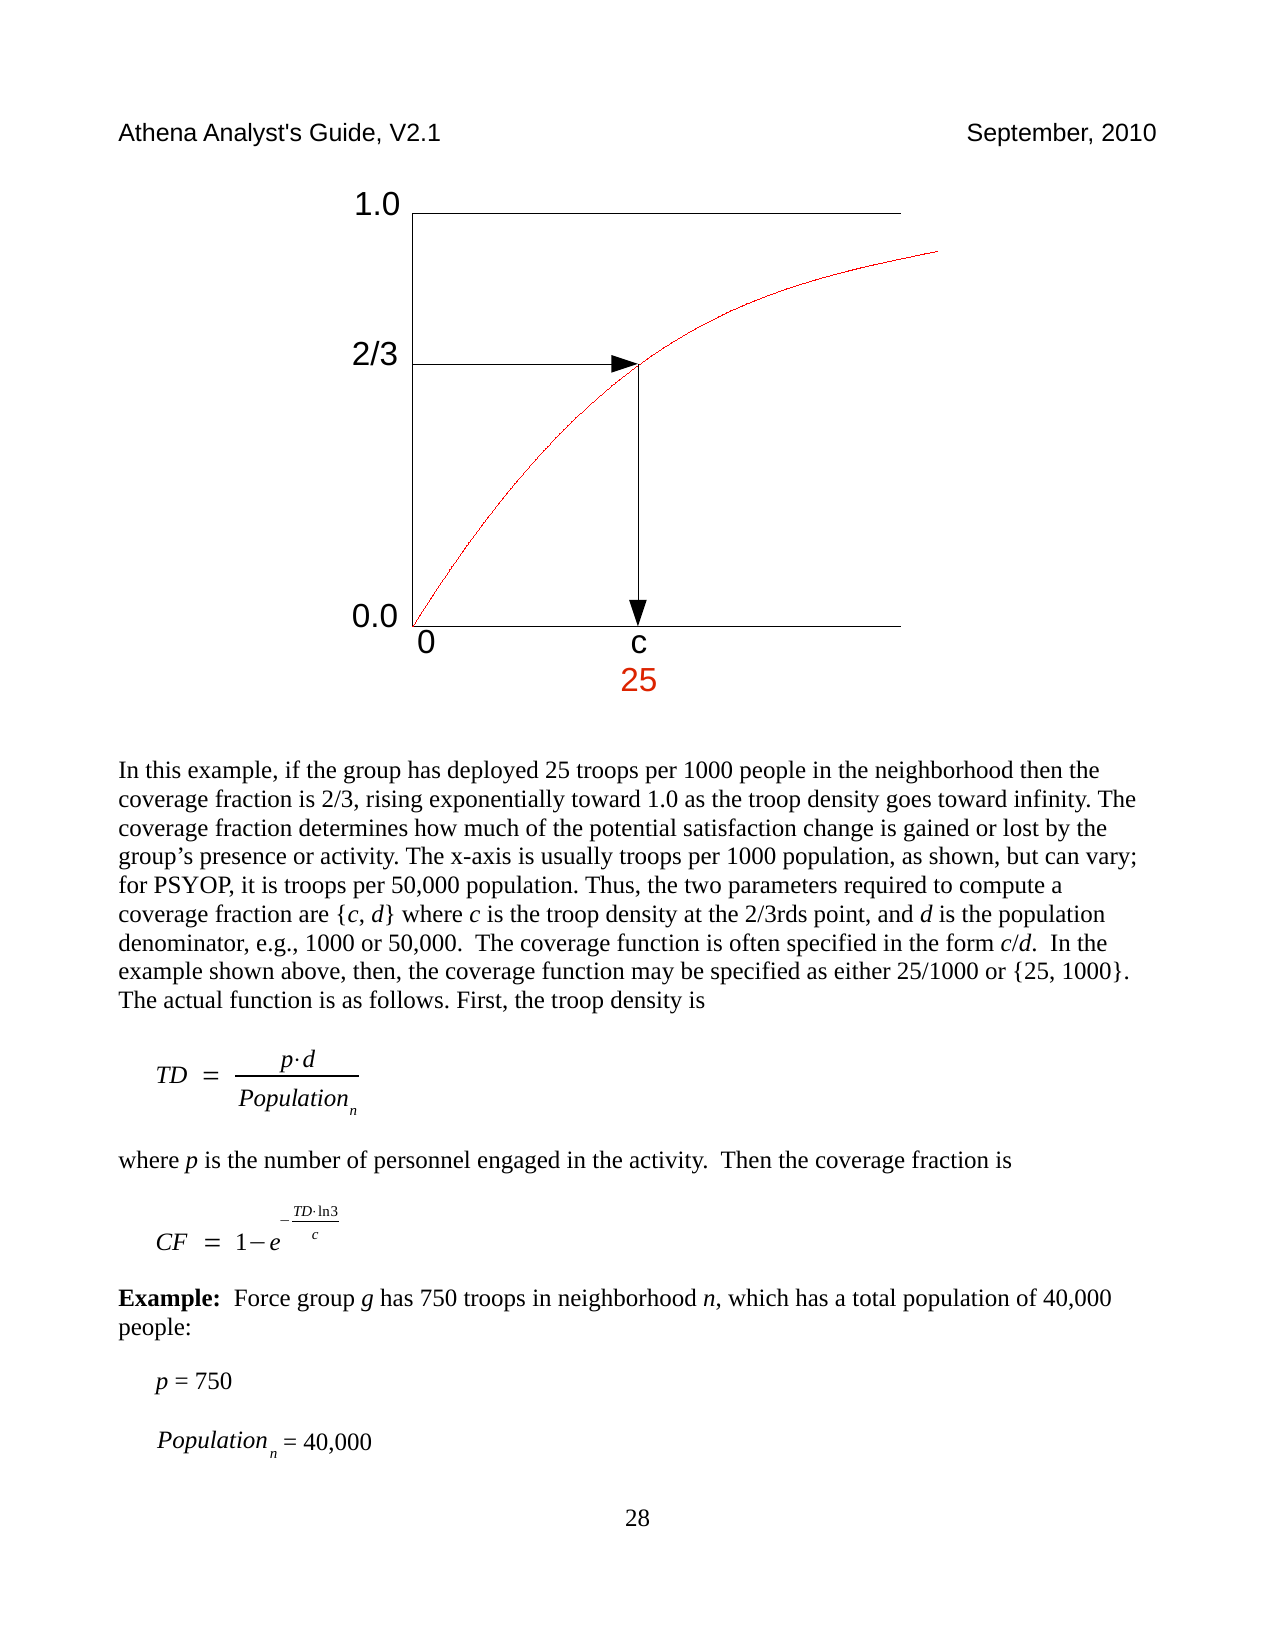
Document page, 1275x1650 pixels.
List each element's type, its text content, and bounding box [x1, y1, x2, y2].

text where p is the number of personnel engaged in the activity. Then the coverage fraction is [118, 1145, 1157, 1174]
text = 40,000 [118, 1421, 1157, 1462]
text In this example, if the group has deployed 25 troops per 1000 people in the neighborhood then the coverage fraction is 2/3, rising exponentially toward 1.0 as the troop density goes toward infinity. The coverage fraction determines how much of the potential satisfaction change is gained or lost by the group’s presence or activity. The x-axis is usually troops per 1000 population, as shown, but can vary; for PSYOP, it is troops per 50,000 population. Thus, the two parameters required to compute a coverage fraction are {c, d} where c is the troop density at the 2/3rds point, and d is the population denominator, e.g., 1000 or 50,000. The coverage function is often specified in the form c/d. In the example shown above, then, the coverage function may be specified as either 25/1000 or {25, 1000}. The actual function is as follows. First, the troop density is [118, 755, 1157, 1014]
text Example: Force group g has 750 troops in neighborhood n, which has a total population of 40,000 people: [118, 1283, 1157, 1341]
text p = 750 [118, 1366, 1157, 1395]
